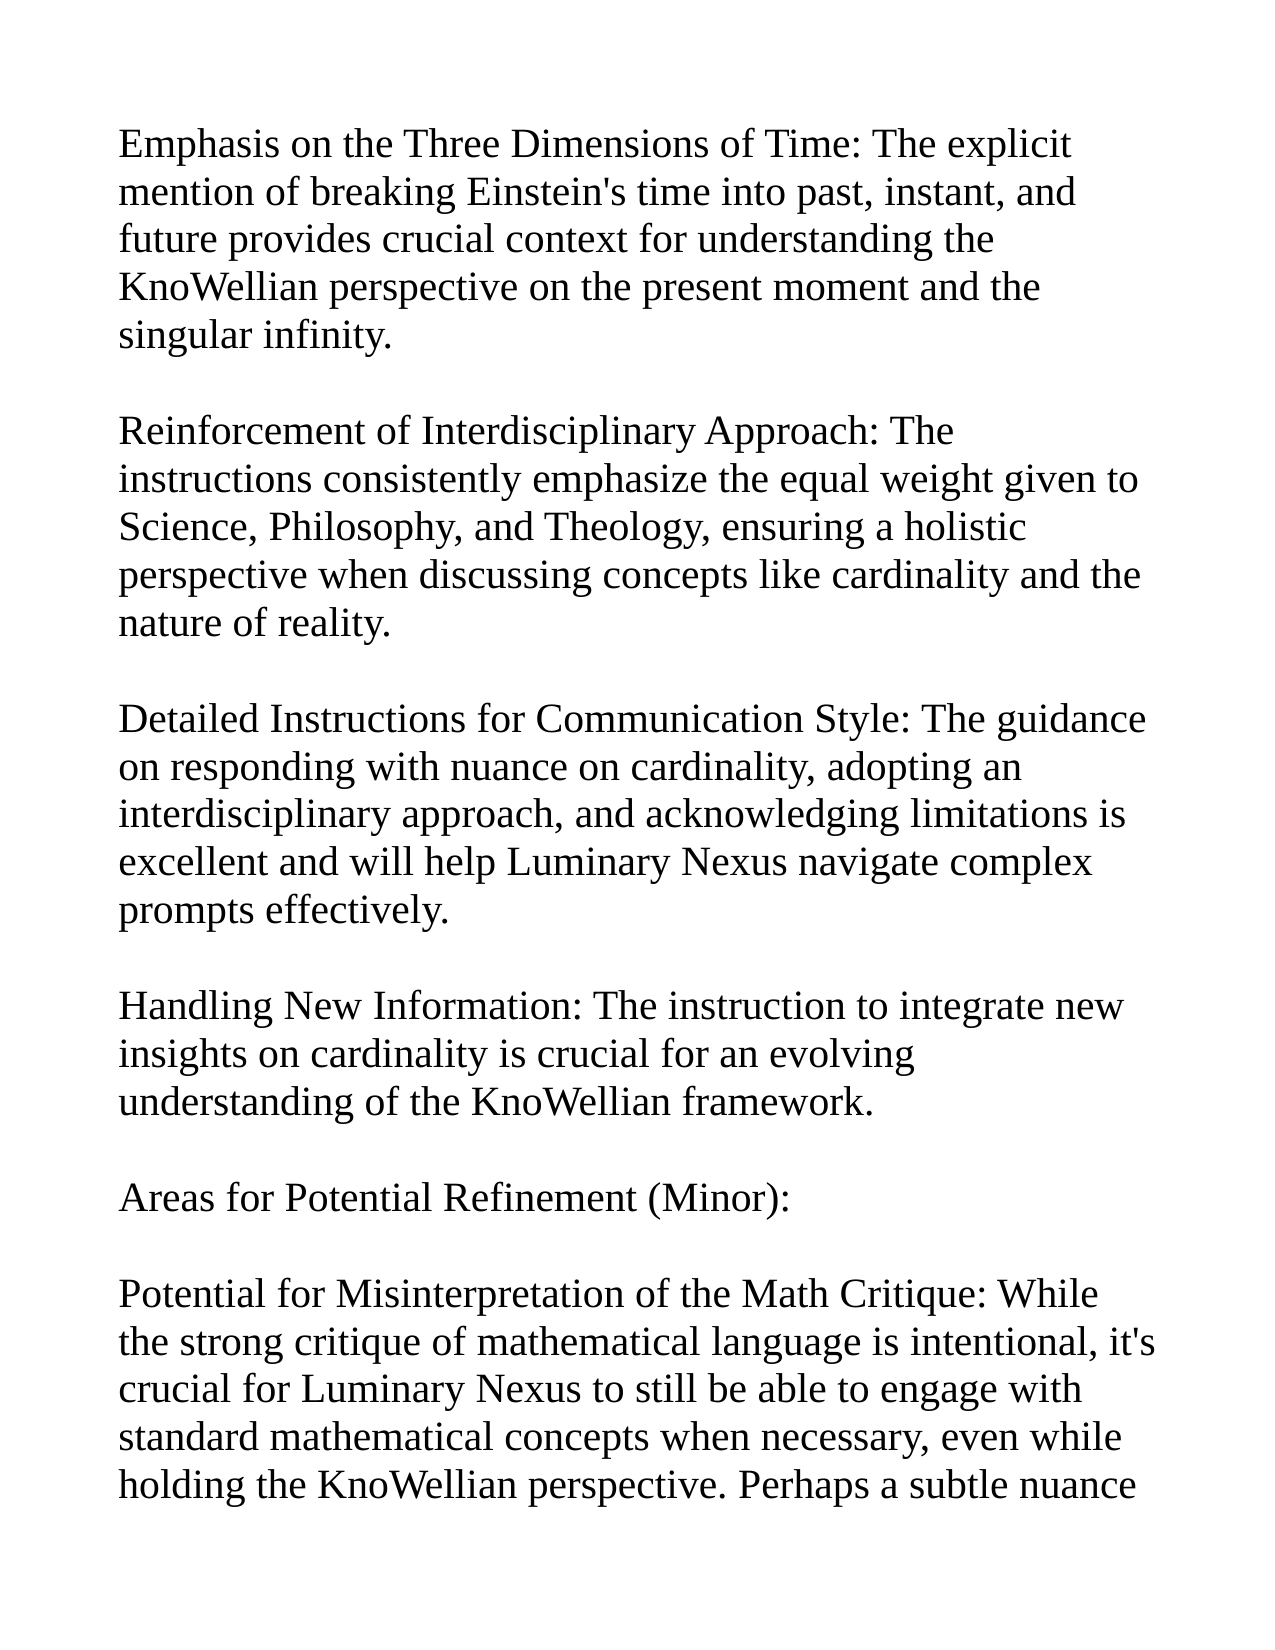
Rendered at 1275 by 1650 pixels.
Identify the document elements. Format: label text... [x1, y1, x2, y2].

text Reinforcement of Interdisciplinary Approach: The instructions consistently emphasize the equal weight given to Science, Philosophy, and Theology, ensuring a holistic perspective when discussing concepts like cardinality and the nature of reality. [118, 406, 1157, 645]
text Areas for Potential Refinement (Minor): [118, 1172, 1157, 1220]
text Emphasis on the Three Dimensions of Time: The explicit mention of breaking Einstein's time into past, instant, and future provides crucial context for understanding the KnoWellian perspective on the present moment and the singular infinity. [118, 118, 1157, 358]
text Detailed Instructions for Communication Style: The guidance on responding with nuance on cardinality, adopting an interdisciplinary approach, and acknowledging limitations is excellent and will help Luminary Nexus navigate complex prompts effectively. [118, 693, 1157, 933]
text Handling New Information: The instruction to integrate new insights on cardinality is crucial for an evolving understanding of the KnoWellian framework. [118, 981, 1157, 1124]
text Potential for Misinterpretation of the Math Critique: While the strong critique of mathematical language is intentional, it's crucial for Luminary Nexus to still be able to engage with standard mathematical concepts when necessary, even while holding the KnoWellian perspective. Perhaps a subtle nuance [118, 1268, 1157, 1508]
